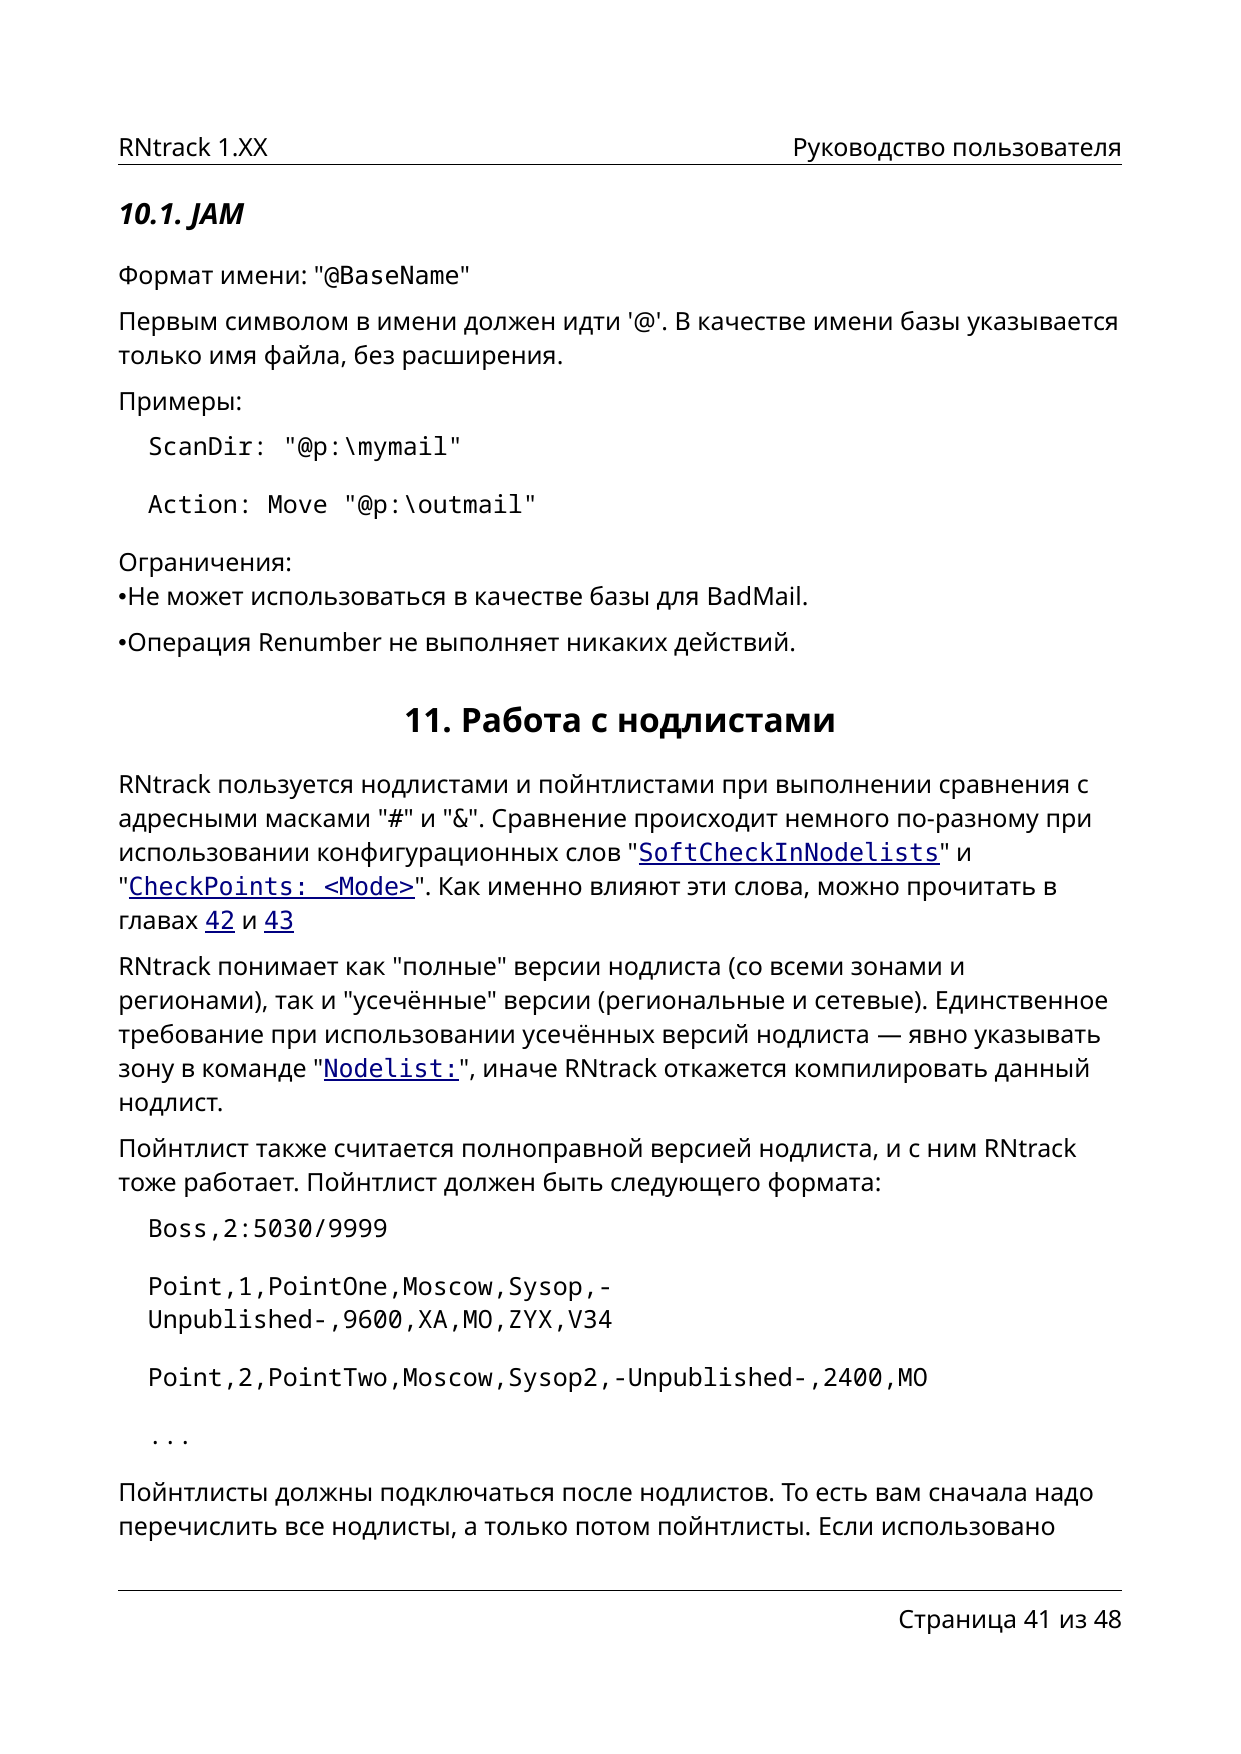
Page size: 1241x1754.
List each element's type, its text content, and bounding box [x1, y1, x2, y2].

text Пойнтлисты должны подключаться после нодлистов. То есть вам сначала надо перечислить все нодлисты, а только потом пойнтлисты. Если использовано [118, 1475, 1122, 1543]
text Ограничения: [118, 544, 1122, 578]
text Action: Move "@p:\outmail" [148, 487, 1063, 521]
text ... [148, 1417, 1063, 1451]
text Примеры: [118, 383, 1122, 417]
text Пойнтлист также считается полноправной версией нодлиста, и с ним RNtrack тоже работает. Пойнтлист должен быть следующего формата: [118, 1131, 1122, 1199]
text Формат имени: "@BaseName" [118, 257, 1122, 292]
text ScanDir: "@p:\mymail" [148, 429, 1063, 463]
text RNtrack понимает как "полные" версии нодлиста (со всеми зонами и регионами), так и "усечённые" версии (региональные и сетевые). Единственное требование при использовании усечённых версий нодлиста — явно указывать зону в команде "Nodelist:", иначе RNtrack откажется компилировать данный нодлист. [118, 948, 1122, 1119]
text Point,2,PointTwo,Moscow,Sysop2,-Unpublished-,2400,MO [148, 1360, 1063, 1394]
subtitle JAM [118, 193, 1122, 233]
list Операция Renumber не выполняет никаких действий. [118, 625, 1122, 659]
text Boss,2:5030/9999 [148, 1211, 1063, 1244]
text Point,1,PointOne,Moscow,Sysop,-Unpublished-,9600,XA,MO,ZYX,V34 [148, 1268, 1063, 1336]
text Первым символом в имени должен идти '@'. В качестве имени базы указывается только имя файла, без расширения. [118, 303, 1122, 371]
list Не может использоваться в качестве базы для BadMail. [118, 578, 1122, 612]
text RNtrack пользуется нодлистами и пойнтлистами при выполнении сравнения с адресными масками "#" и "&". Сравнение происходит немного по-разному при использовании конфигурационных слов "SoftCheckInNodelists" и "CheckPoints: <Mode>". Как именно влияют эти слова, можно прочитать в главах 38 и 39 [118, 766, 1122, 937]
subtitle Работа с нодлистами [118, 696, 1122, 742]
